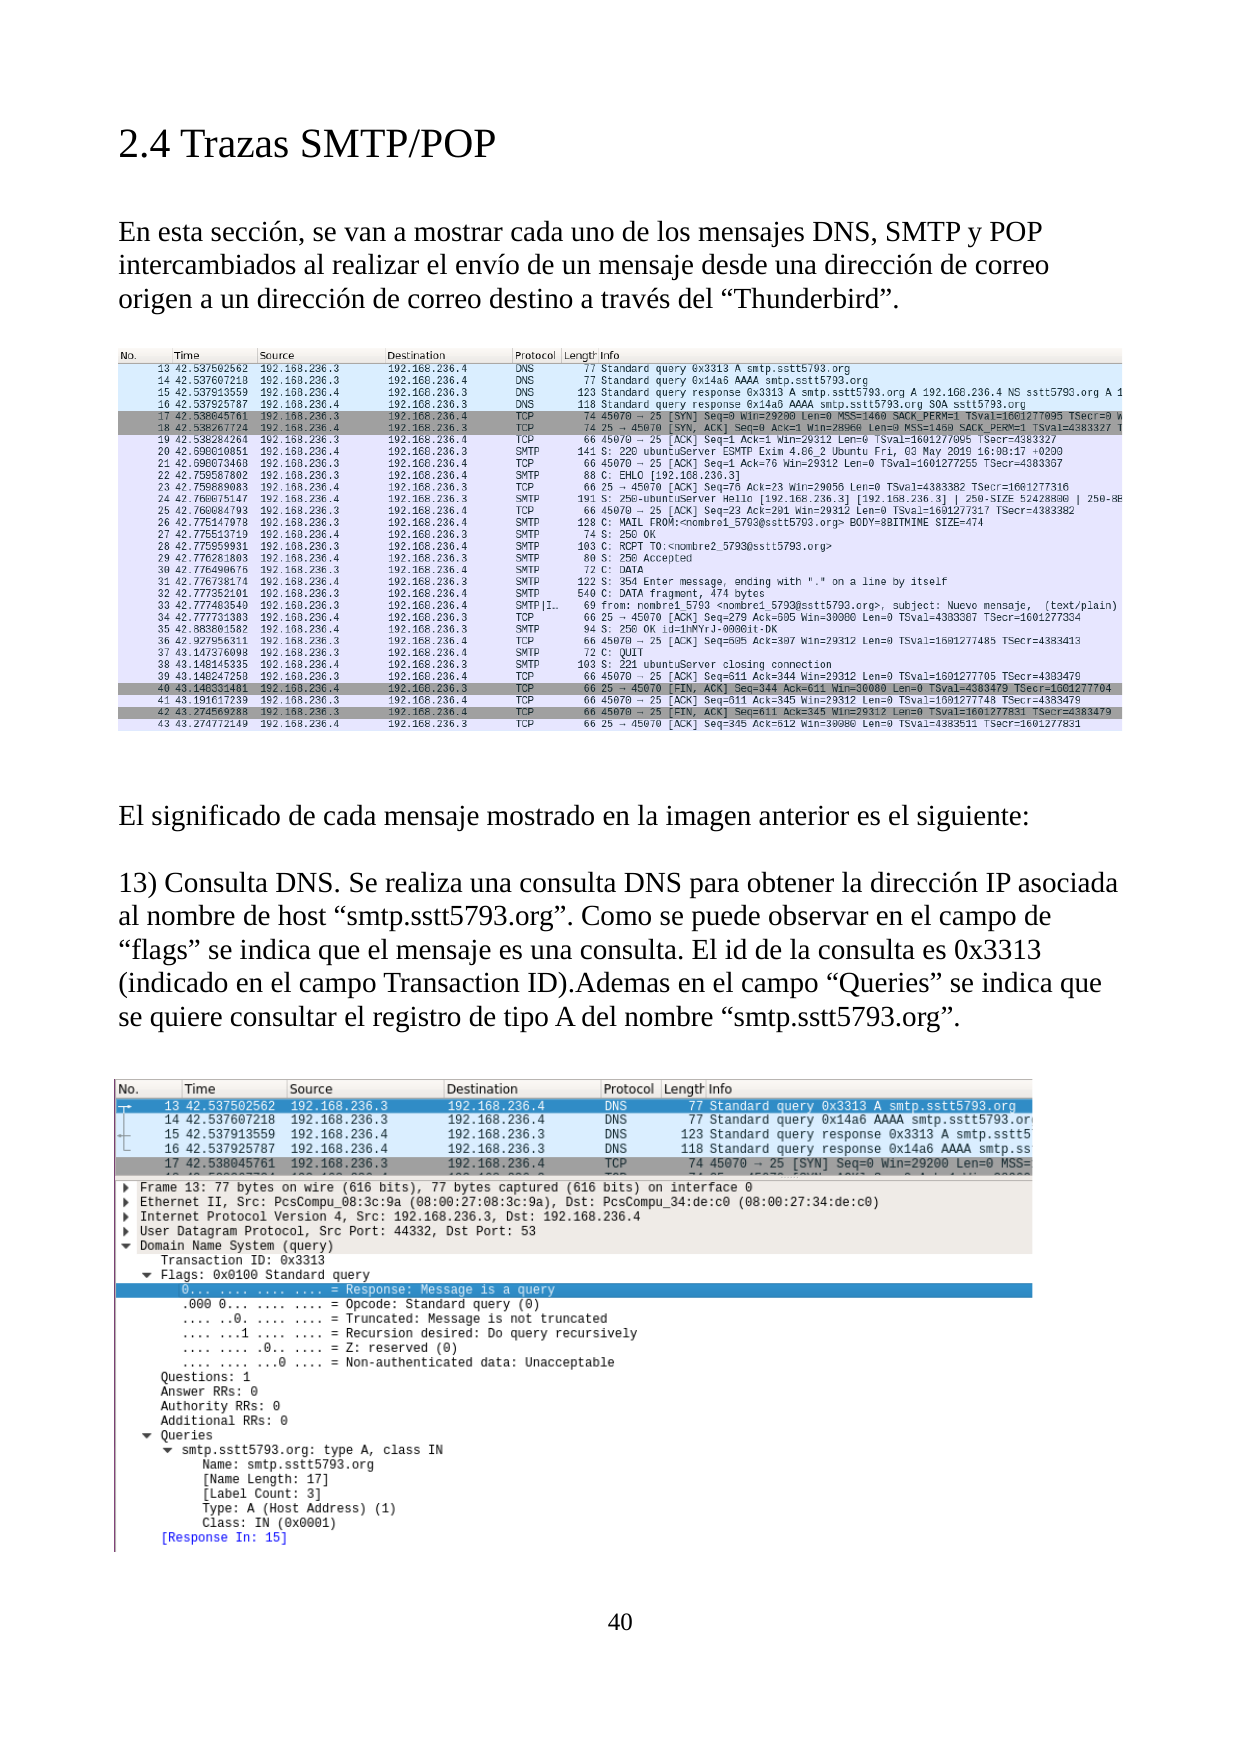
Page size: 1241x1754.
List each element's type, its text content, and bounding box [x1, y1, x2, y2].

picture [114, 1079, 1033, 1552]
text 13) Consulta DNS. Se realiza una consulta DNS para obtener la dirección IP asociada al nombre de host “smtp.sstt5793.org”. Como se puede observar en el campo de “flags” se indica que el mensaje es una consulta. El id de la consulta es 0x3313 (indicado en el campo Transaction ID).Ademas en el campo “Queries” se indica que se quiere consultar el registro de tipo A del nombre “smtp.sstt5793.org”. [118, 865, 1122, 1032]
text 2.4 Trazas SMTP/POP [118, 118, 1122, 166]
picture [118, 348, 1123, 731]
text En esta sección, se van a mostrar cada uno de los mensajes DNS, SMTP y POP intercambiados al realizar el envío de un mensaje desde una dirección de correo origen a un dirección de correo destino a través del “Thunderbird”. [118, 214, 1122, 314]
text El significado de cada mensaje mostrado en la imagen anterior es el siguiente: [118, 798, 1122, 831]
